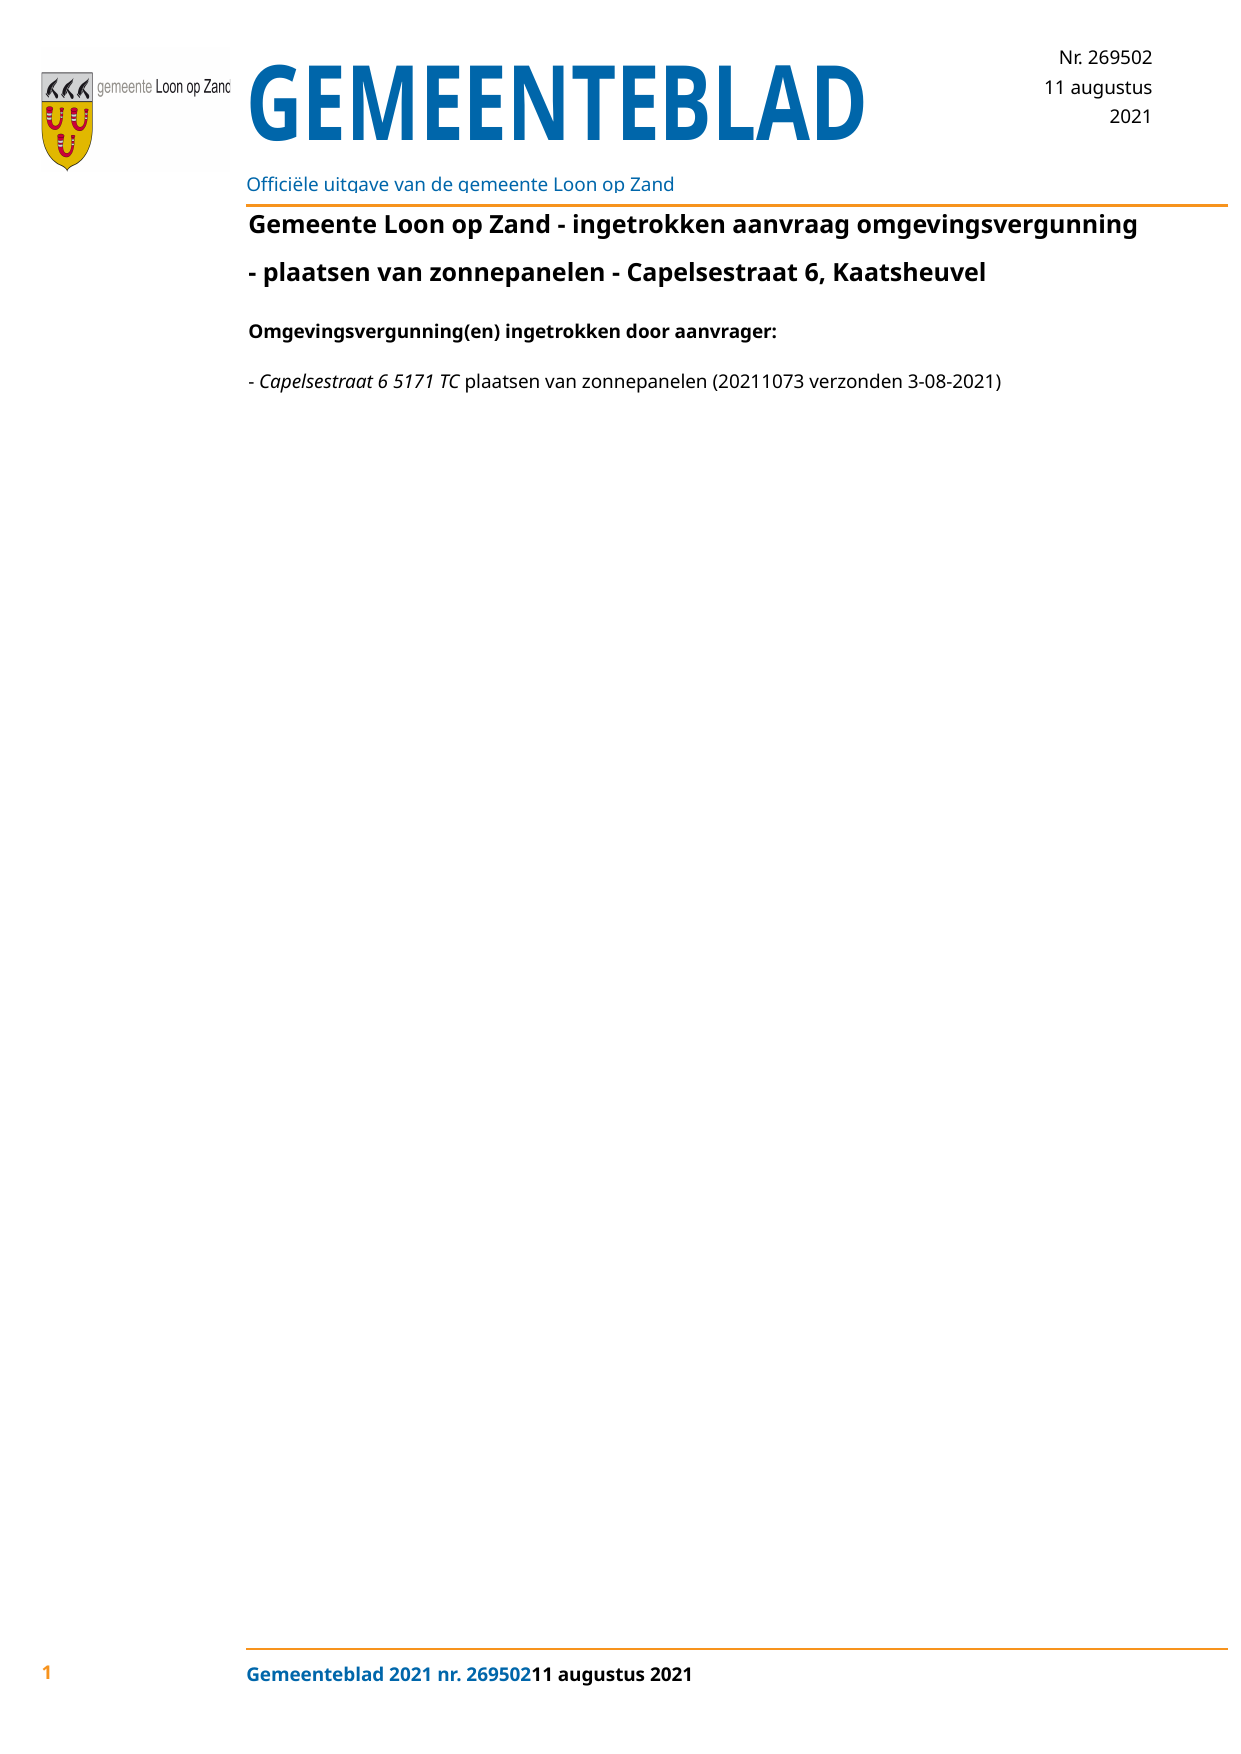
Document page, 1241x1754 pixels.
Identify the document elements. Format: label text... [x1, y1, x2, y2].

text Gemeente Loon op Zand - ingetrokken aanvraag omgevingsvergunning - plaatsen van zonnepanelen - Capelsestraat 6, Kaatsheuvel [248, 207, 1152, 288]
text - Capelsestraat 6 5171 TC plaatsen van zonnepanelen (20211073 verzonden 3-08-2021) [248, 368, 1152, 394]
text Omgevingsvergunning(en) ingetrokken door aanvrager: [248, 318, 1152, 344]
picture [41, 47, 231, 172]
